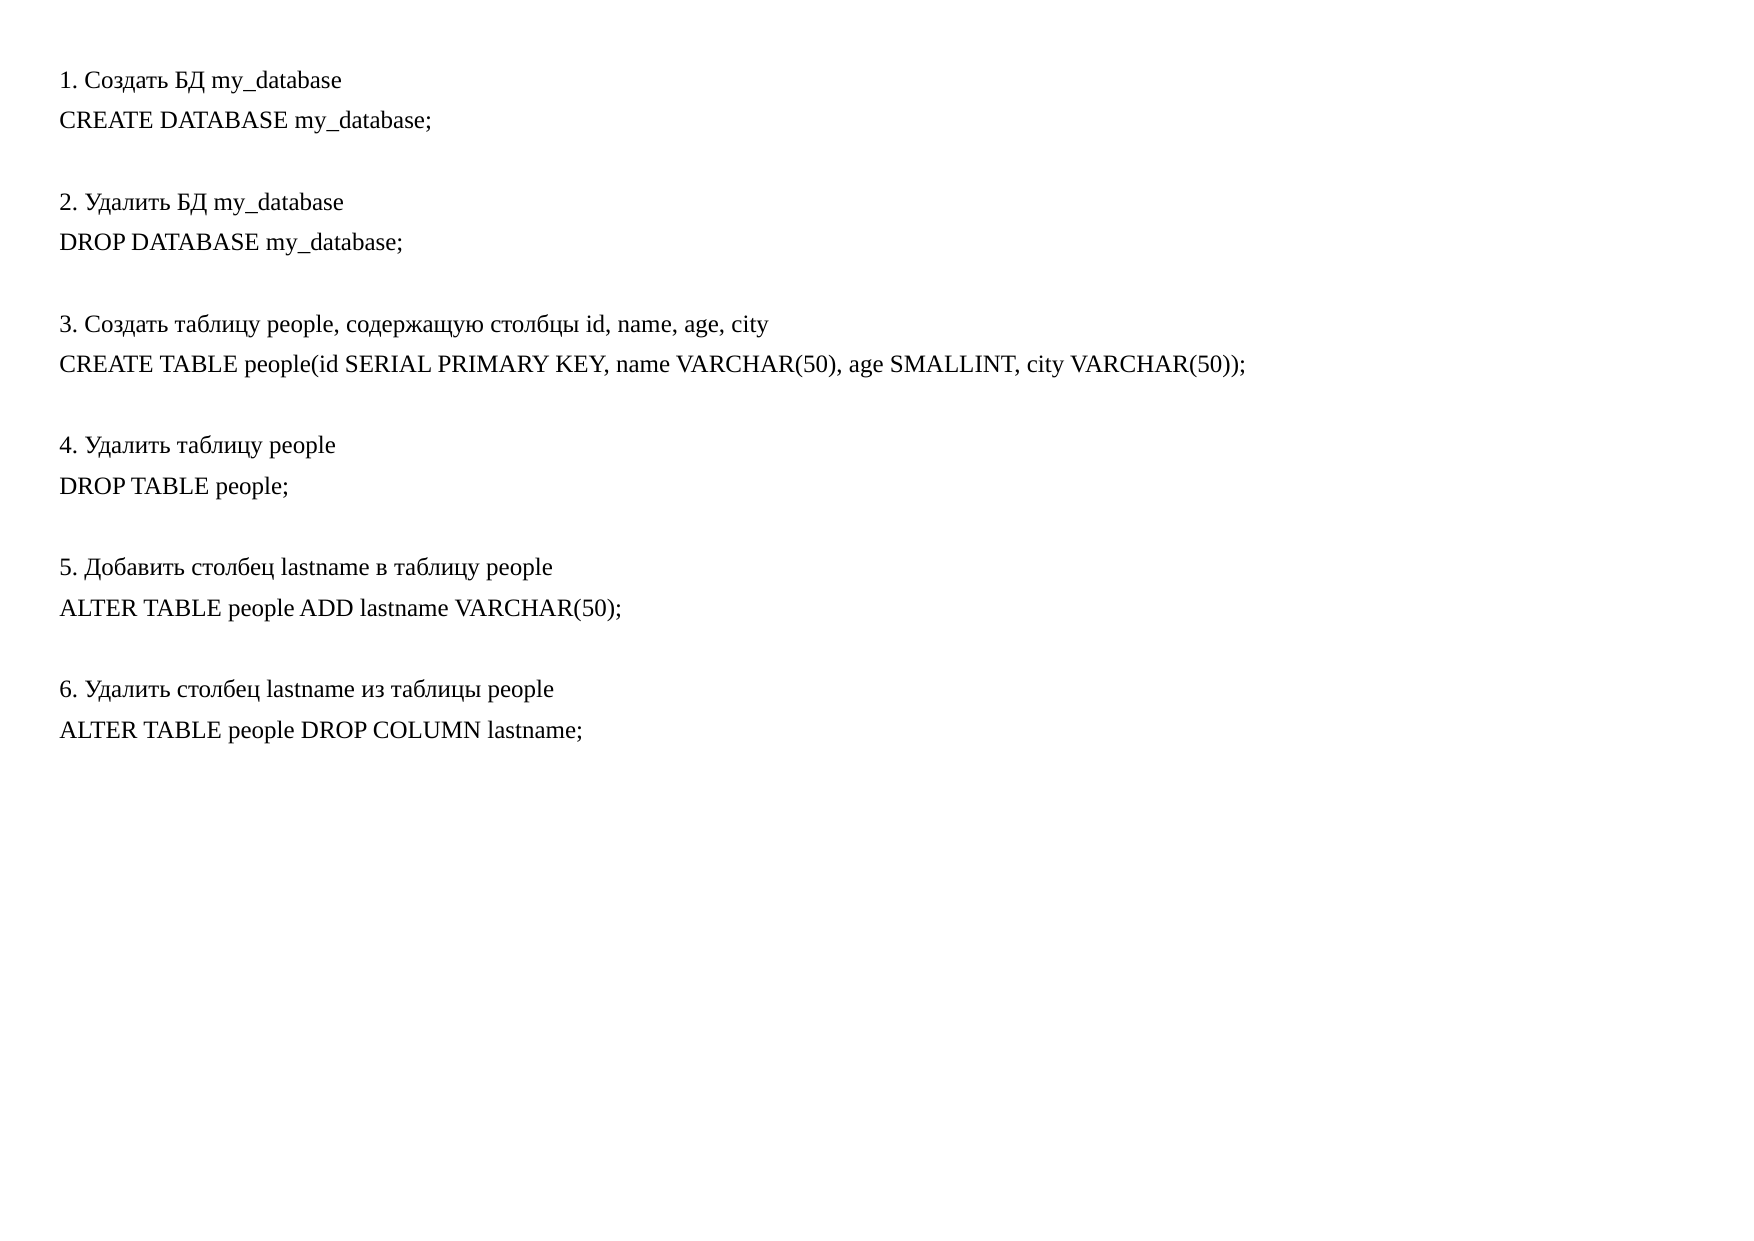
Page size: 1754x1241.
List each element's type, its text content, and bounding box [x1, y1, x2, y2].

text 1. Создать БД my_database [59, 65, 1695, 94]
text 3. Создать таблицу people, содержащую столбцы id, name, age, city [59, 309, 1695, 337]
text DROP TABLE people; [59, 471, 1695, 500]
text CREATE TABLE people(id SERIAL PRIMARY KEY, name VARCHAR(50), age SMALLINT, city VARCHAR(50)); [59, 349, 1695, 378]
text 2. Удалить БД my_database [59, 187, 1695, 216]
text DROP DATABASE my_database; [59, 227, 1695, 256]
text CREATE DATABASE my_database; [59, 106, 1695, 134]
text ALTER TABLE people ADD lastname VARCHAR(50); [59, 593, 1695, 622]
text 6. Удалить столбец lastname из таблицы people [59, 674, 1695, 703]
text 5. Добавить столбец lastname в таблицу people [59, 552, 1695, 581]
text ALTER TABLE people DROP COLUMN lastname; [59, 715, 1695, 744]
text 4. Удалить таблицу people [59, 431, 1695, 459]
